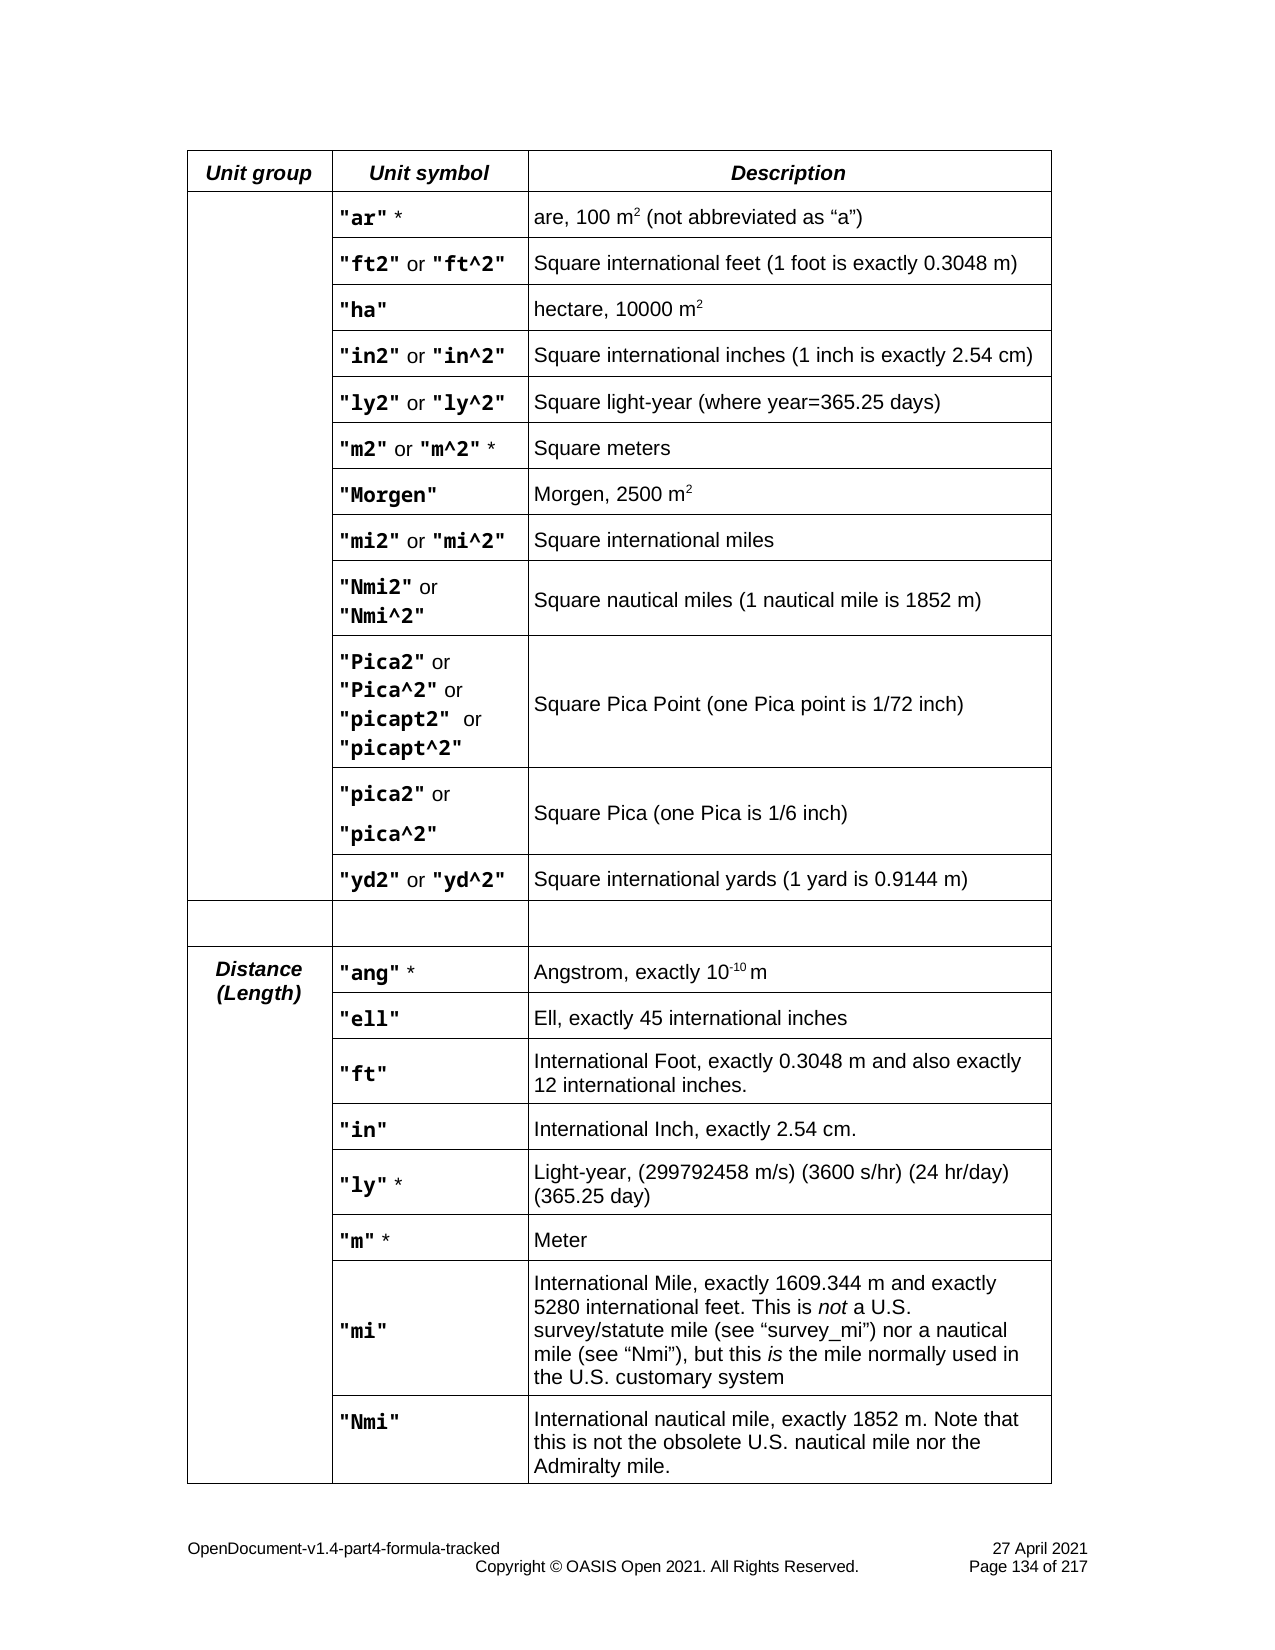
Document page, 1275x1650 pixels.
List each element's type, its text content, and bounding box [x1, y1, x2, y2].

table_cell International Mile, exactly 1609.344 m and exactly 5280 international feet. This is not a U.S. survey/statute mile (see “survey_mi”) nor a nautical mile (see “Nmi”), but this is the mile normally used in the U.S. customary system [529, 1261, 1051, 1395]
table_cell "mi2" or "mi^2" [333, 515, 528, 560]
table_cell [188, 901, 332, 946]
table_cell International Foot, exactly 0.3048 m and also exactly 12 international inches. [529, 1039, 1051, 1103]
table_cell "ha" [333, 285, 528, 329]
table_cell Square international inches (1 inch is exactly 2.54 cm) [529, 331, 1051, 376]
table_cell Square international feet (1 foot is exactly 0.3048 m) [529, 238, 1051, 283]
table_cell "ar" * [333, 192, 528, 237]
table_cell "in" [333, 1104, 528, 1149]
table_cell "ft" [333, 1039, 528, 1103]
table_cell are, 100 m2 (not abbreviated as “a”) [529, 192, 1051, 237]
table_header Unit group [188, 151, 332, 191]
table_cell "ft2" or "ft^2" [333, 238, 528, 283]
table_cell Light-year, (299792458 m/s) (3600 s/hr) (24 hr/day) (365.25 day) [529, 1150, 1051, 1214]
table_cell International nautical mile, exactly 1852 m. Note that this is not the obsolete U.S. nautical mile nor the Admiralty mile. [529, 1396, 1051, 1483]
table_cell "ang" * [333, 947, 528, 992]
table_cell International Inch, exactly 2.54 cm. [529, 1104, 1051, 1149]
table_cell "Pica2" or "Pica^2" or "picapt2" or "picapt^2" [333, 636, 528, 767]
table_cell hectare, 10000 m2 [529, 285, 1051, 329]
table_cell Ell, exactly 45 international inches [529, 993, 1051, 1038]
table_cell "m" * [333, 1215, 528, 1260]
table_cell "pica2" or "pica^2" [333, 768, 528, 853]
table_cell "in2" or "in^2" [333, 331, 528, 376]
table_cell Square international miles [529, 515, 1051, 560]
table_cell "ell" [333, 993, 528, 1038]
table_cell "m2" or "m^2" * [333, 423, 528, 468]
table_cell "Nmi2" or "Nmi^2" [333, 561, 528, 635]
table_cell Meter [529, 1215, 1051, 1260]
table_cell Square international yards (1 yard is 0.9144 m) [529, 855, 1051, 900]
table_cell [333, 901, 528, 946]
table_cell "Nmi" [333, 1396, 528, 1483]
table_cell Square nautical miles (1 nautical mile is 1852 m) [529, 561, 1051, 635]
table_cell "yd2" or "yd^2" [333, 855, 528, 900]
table_cell Angstrom, exactly 10-10 m [529, 947, 1051, 992]
table_header Unit symbol [333, 151, 528, 191]
table_cell [188, 192, 332, 900]
table_cell Square light-year (where year=365.25 days) [529, 377, 1051, 422]
table_cell [529, 901, 1051, 946]
table_cell Square Pica Point (one Pica point is 1/72 inch) [529, 636, 1051, 767]
table_cell Morgen, 2500 m2 [529, 469, 1051, 514]
table_header Description [529, 151, 1051, 191]
table_cell Square meters [529, 423, 1051, 468]
table_cell Distance (Length) [188, 947, 332, 1483]
table_cell "mi" [333, 1261, 528, 1395]
table_cell Square Pica (one Pica is 1/6 inch) [529, 768, 1051, 853]
table_cell "Morgen" [333, 469, 528, 514]
table_cell "ly" * [333, 1150, 528, 1214]
table_cell "ly2" or "ly^2" [333, 377, 528, 422]
